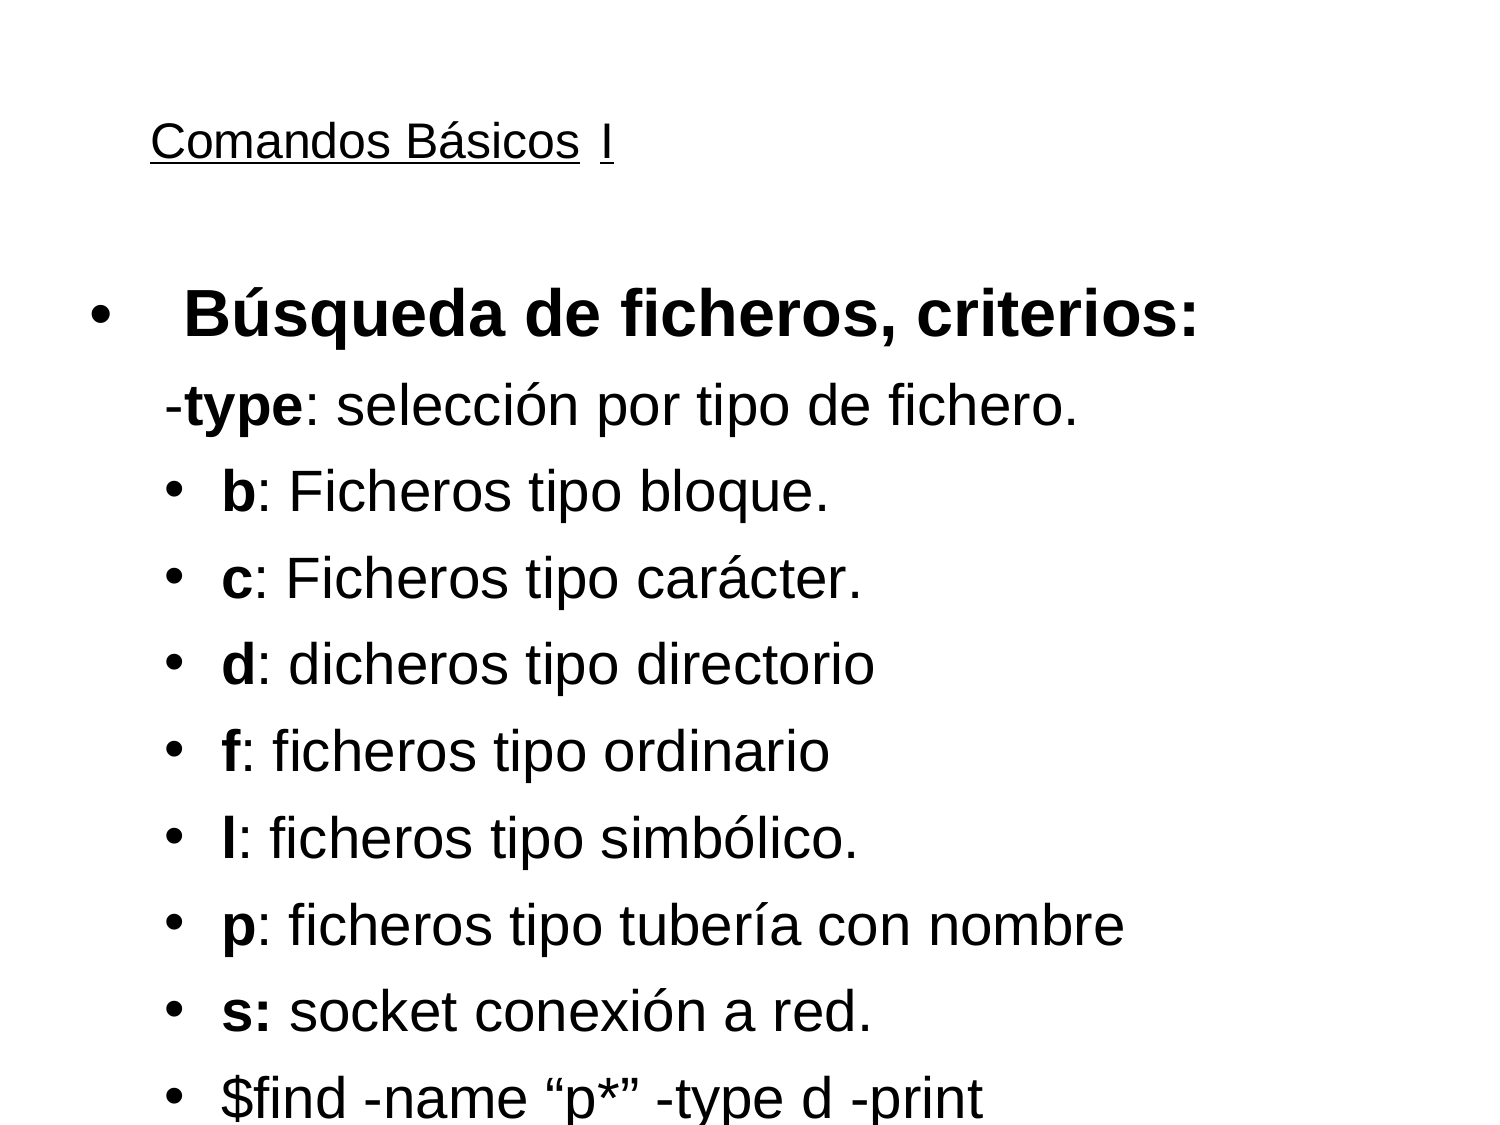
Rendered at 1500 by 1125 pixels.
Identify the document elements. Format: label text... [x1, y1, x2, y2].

list • Búsqueda de ficheros, criterios: -type: selección por tipo de fichero. b: Ficheros tipo bloque. c: Ficheros tipo carácter. d: dicheros tipo directorio f: ficheros tipo ordinario l: ficheros tipo simbólico. p: ficheros tipo tubería con nombre s: socket conexión a red. $find -name “p*” -type d -print [75, 262, 1426, 1125]
title Comandos Básicos I [75, 45, 1426, 233]
